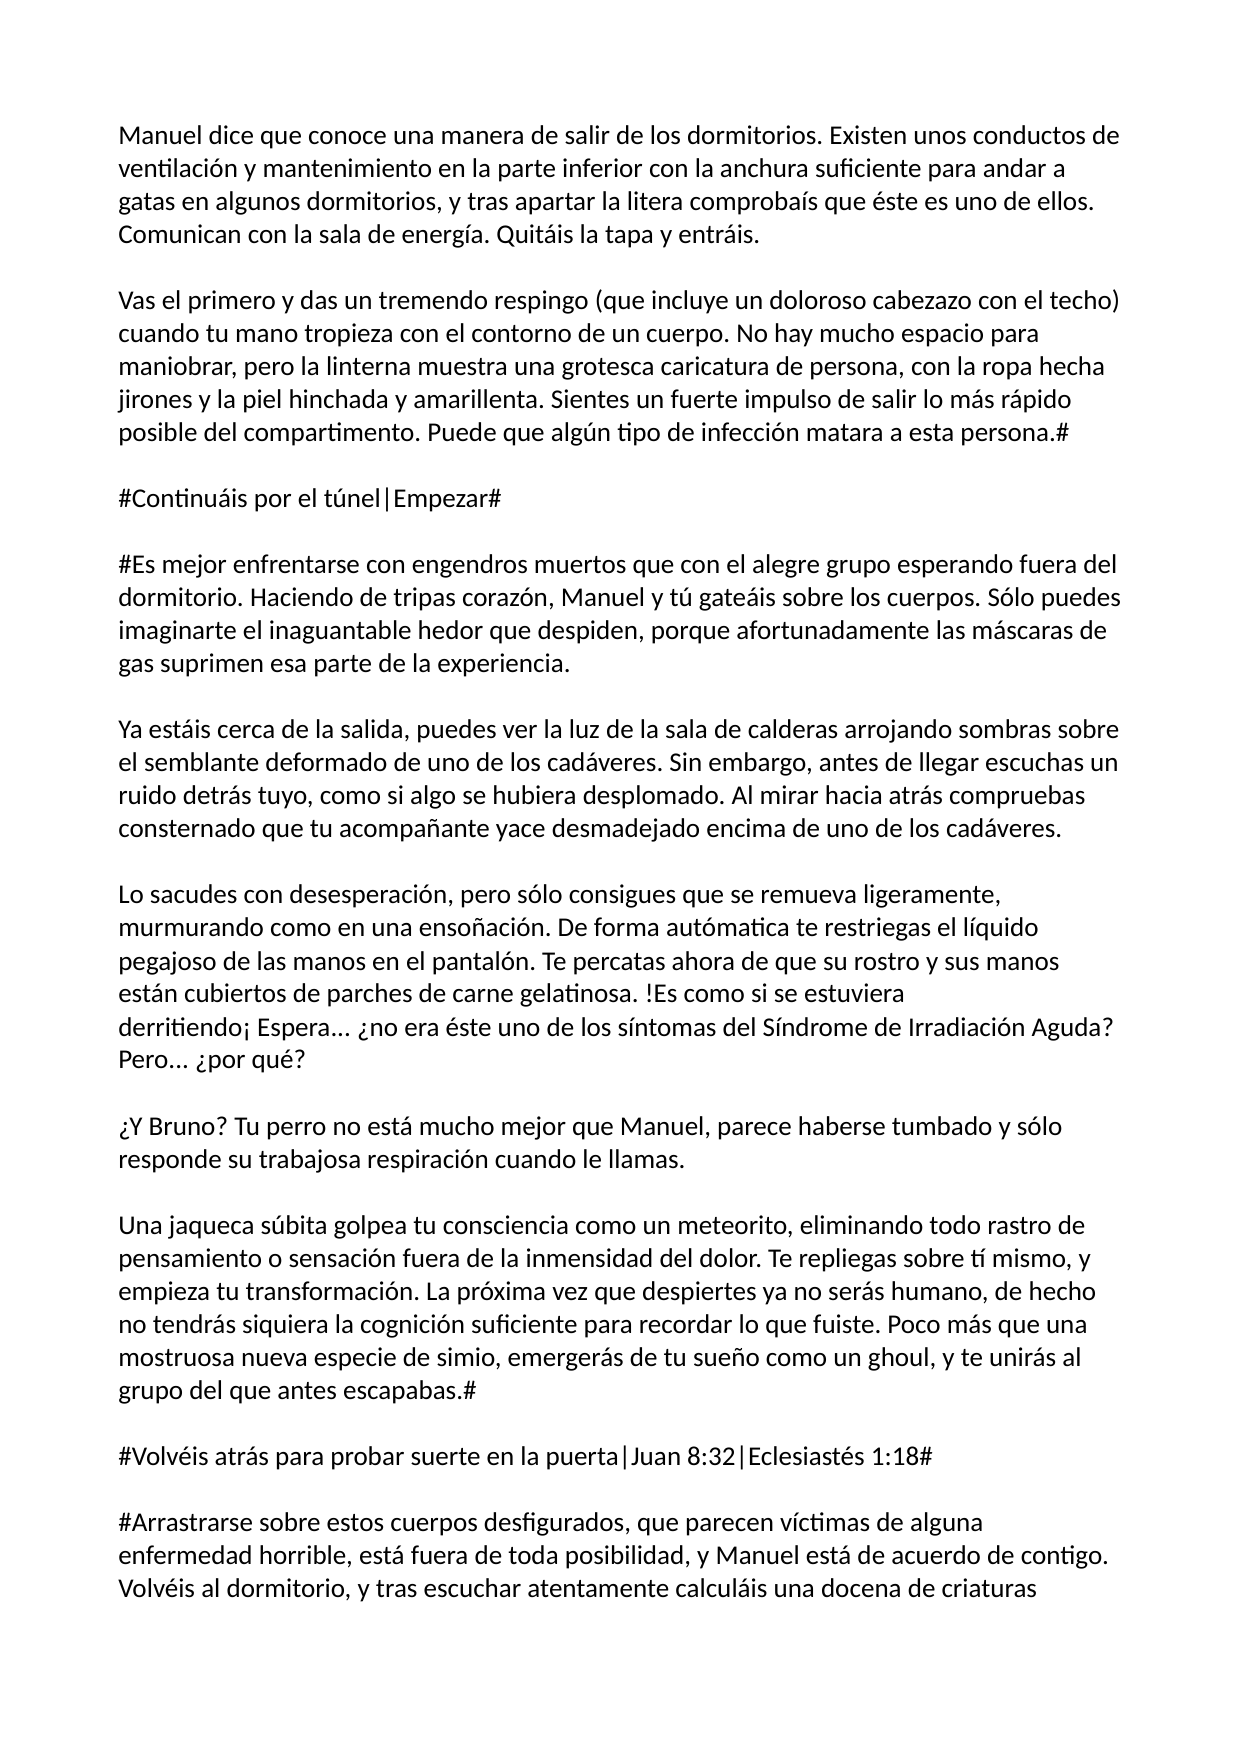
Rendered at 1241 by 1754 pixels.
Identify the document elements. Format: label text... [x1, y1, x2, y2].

text Lo sacudes con desesperación, pero sólo consigues que se remueva ligeramente, murmurando como en una ensoñación. De forma autómatica te restriegas el líquido pegajoso de las manos en el pantalón. Te percatas ahora de que su rostro y sus manos están cubiertos de parches de carne gelatinosa. !Es como si se estuviera derritiendo¡ Espera... ¿no era éste uno de los síntomas del Síndrome de Irradiación Aguda? Pero... ¿por qué? [118, 878, 1122, 1076]
text Ya estáis cerca de la salida, puedes ver la luz de la sala de calderas arrojando sombras sobre el semblante deformado de uno de los cadáveres. Sin embargo, antes de llegar escuchas un ruido detrás tuyo, como si algo se hubiera desplomado. Al mirar hacia atrás compruebas consternado que tu acompañante yace desmadejado encima de uno de los cadáveres. [118, 712, 1122, 844]
text #Continuáis por el túnel|Empezar# [118, 481, 1122, 514]
text #Arrastrarse sobre estos cuerpos desfigurados, que parecen víctimas de alguna enfermedad horrible, está fuera de toda posibilidad, y Manuel está de acuerdo de contigo. Volvéis al dormitorio, y tras escuchar atentamente calculáis una docena de criaturas [118, 1505, 1122, 1604]
text Manuel dice que conoce una manera de salir de los dormitorios. Existen unos conductos de ventilación y mantenimiento en la parte inferior con la anchura suficiente para andar a gatas en algunos dormitorios, y tras apartar la litera comprobaís que éste es uno de ellos. Comunican con la sala de energía. Quitáis la tapa y entráis. [118, 118, 1122, 250]
text ¿Y Bruno? Tu perro no está mucho mejor que Manuel, parece haberse tumbado y sólo responde su trabajosa respiración cuando le llamas. [118, 1109, 1122, 1175]
text Vas el primero y das un tremendo respingo (que incluye un doloroso cabezazo con el techo) cuando tu mano tropieza con el contorno de un cuerpo. No hay mucho espacio para maniobrar, pero la linterna muestra una grotesca caricatura de persona, con la ropa hecha jirones y la piel hinchada y amarillenta. Sientes un fuerte impulso de salir lo más rápido posible del compartimento. Puede que algún tipo de infección matara a esta persona.# [118, 283, 1122, 448]
text Una jaqueca súbita golpea tu consciencia como un meteorito, eliminando todo rastro de pensamiento o sensación fuera de la inmensidad del dolor. Te repliegas sobre tí mismo, y empieza tu transformación. La próxima vez que despiertes ya no serás humano, de hecho no tendrás siquiera la cognición suficiente para recordar lo que fuiste. Poco más que una mostruosa nueva especie de simio, emergerás de tu sueño como un ghoul, y te unirás al grupo del que antes escapabas.# [118, 1208, 1122, 1406]
text #Es mejor enfrentarse con engendros muertos que con el alegre grupo esperando fuera del dormitorio. Haciendo de tripas corazón, Manuel y tú gateáis sobre los cuerpos. Sólo puedes imaginarte el inaguantable hedor que despiden, porque afortunadamente las máscaras de gas suprimen esa parte de la experiencia. [118, 547, 1122, 679]
text #Volvéis atrás para probar suerte en la puerta|Juan 8:32|Eclesiastés 1:18# [118, 1439, 1122, 1472]
